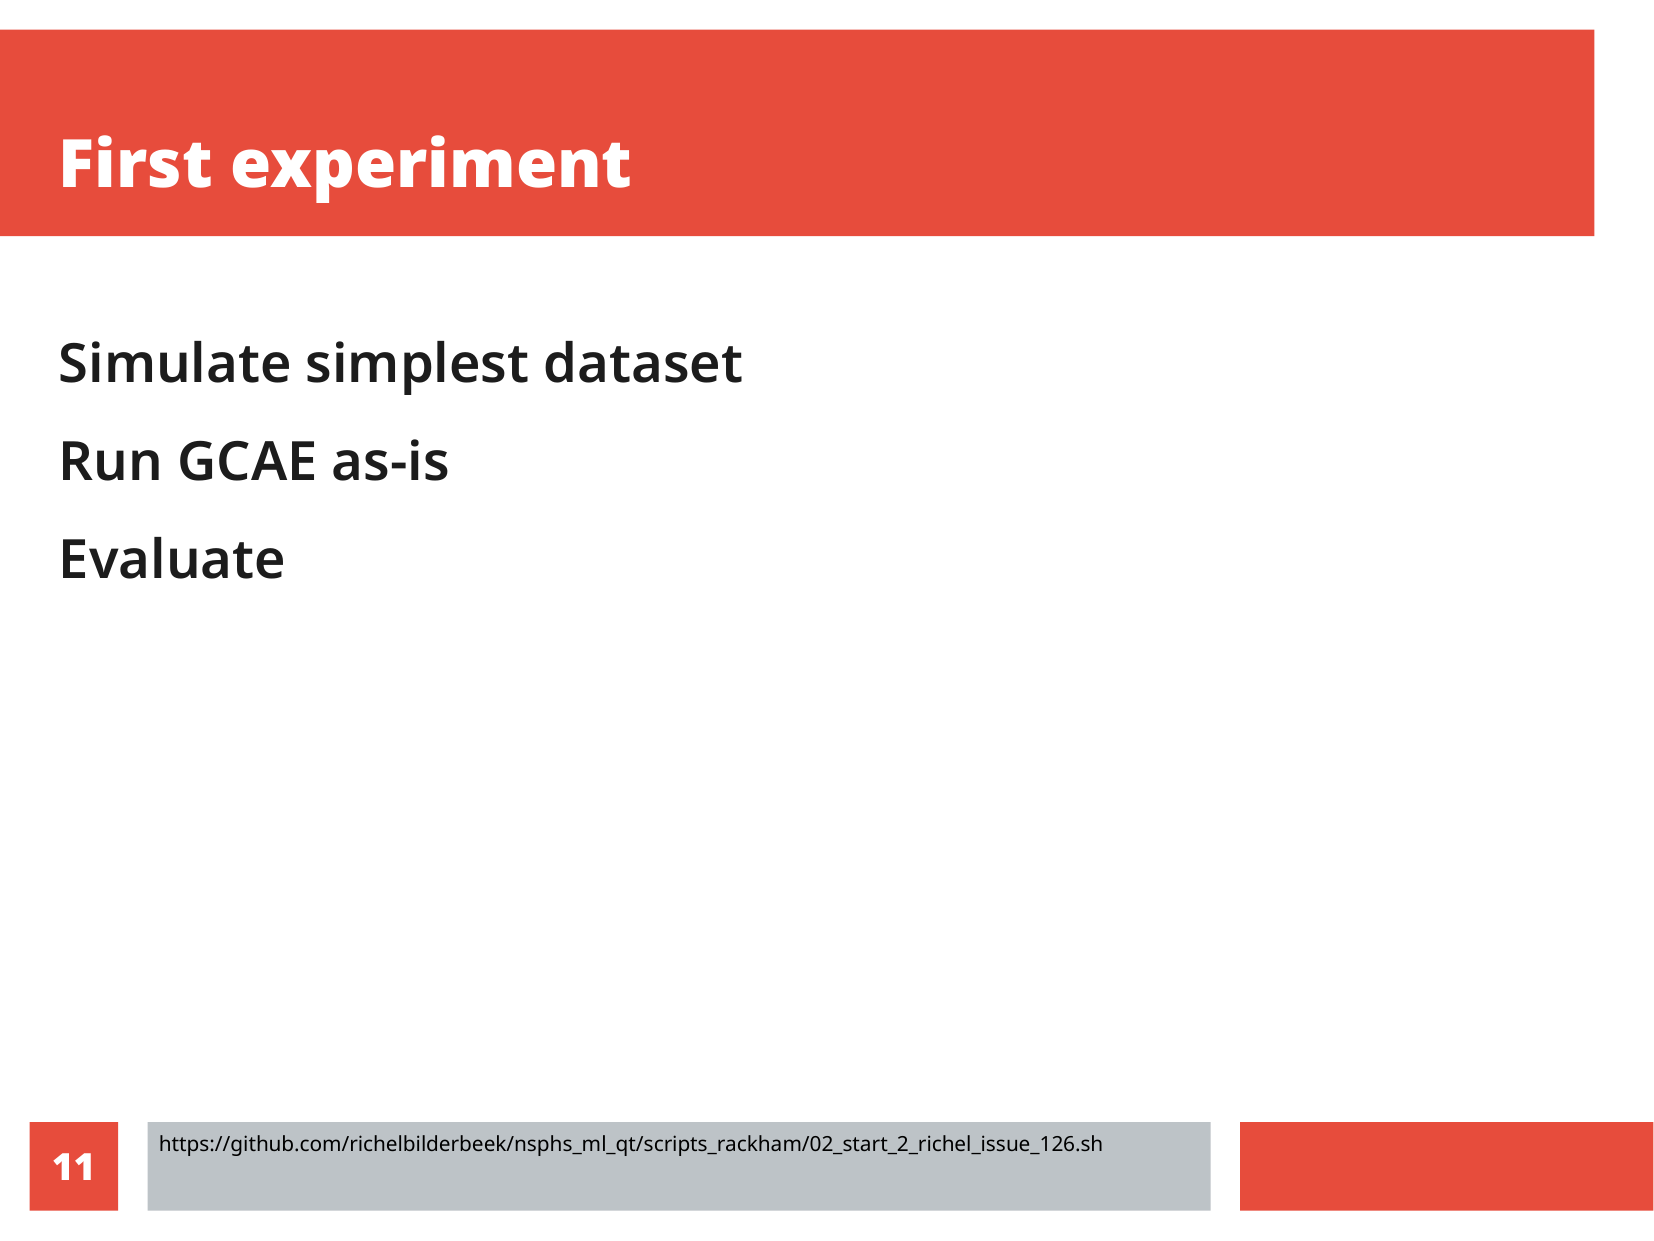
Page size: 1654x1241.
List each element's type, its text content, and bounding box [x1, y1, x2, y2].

list Simulate simplest dataset Run GCAE as-is Evaluate [59, 324, 1565, 1093]
title First experiment [59, 59, 1595, 207]
text_box https://github.com/richelbilderbeek/nsphs_ml_qt/scripts_rackham/02_start_2_richel_issue_126.sh [144, 1122, 1216, 1216]
